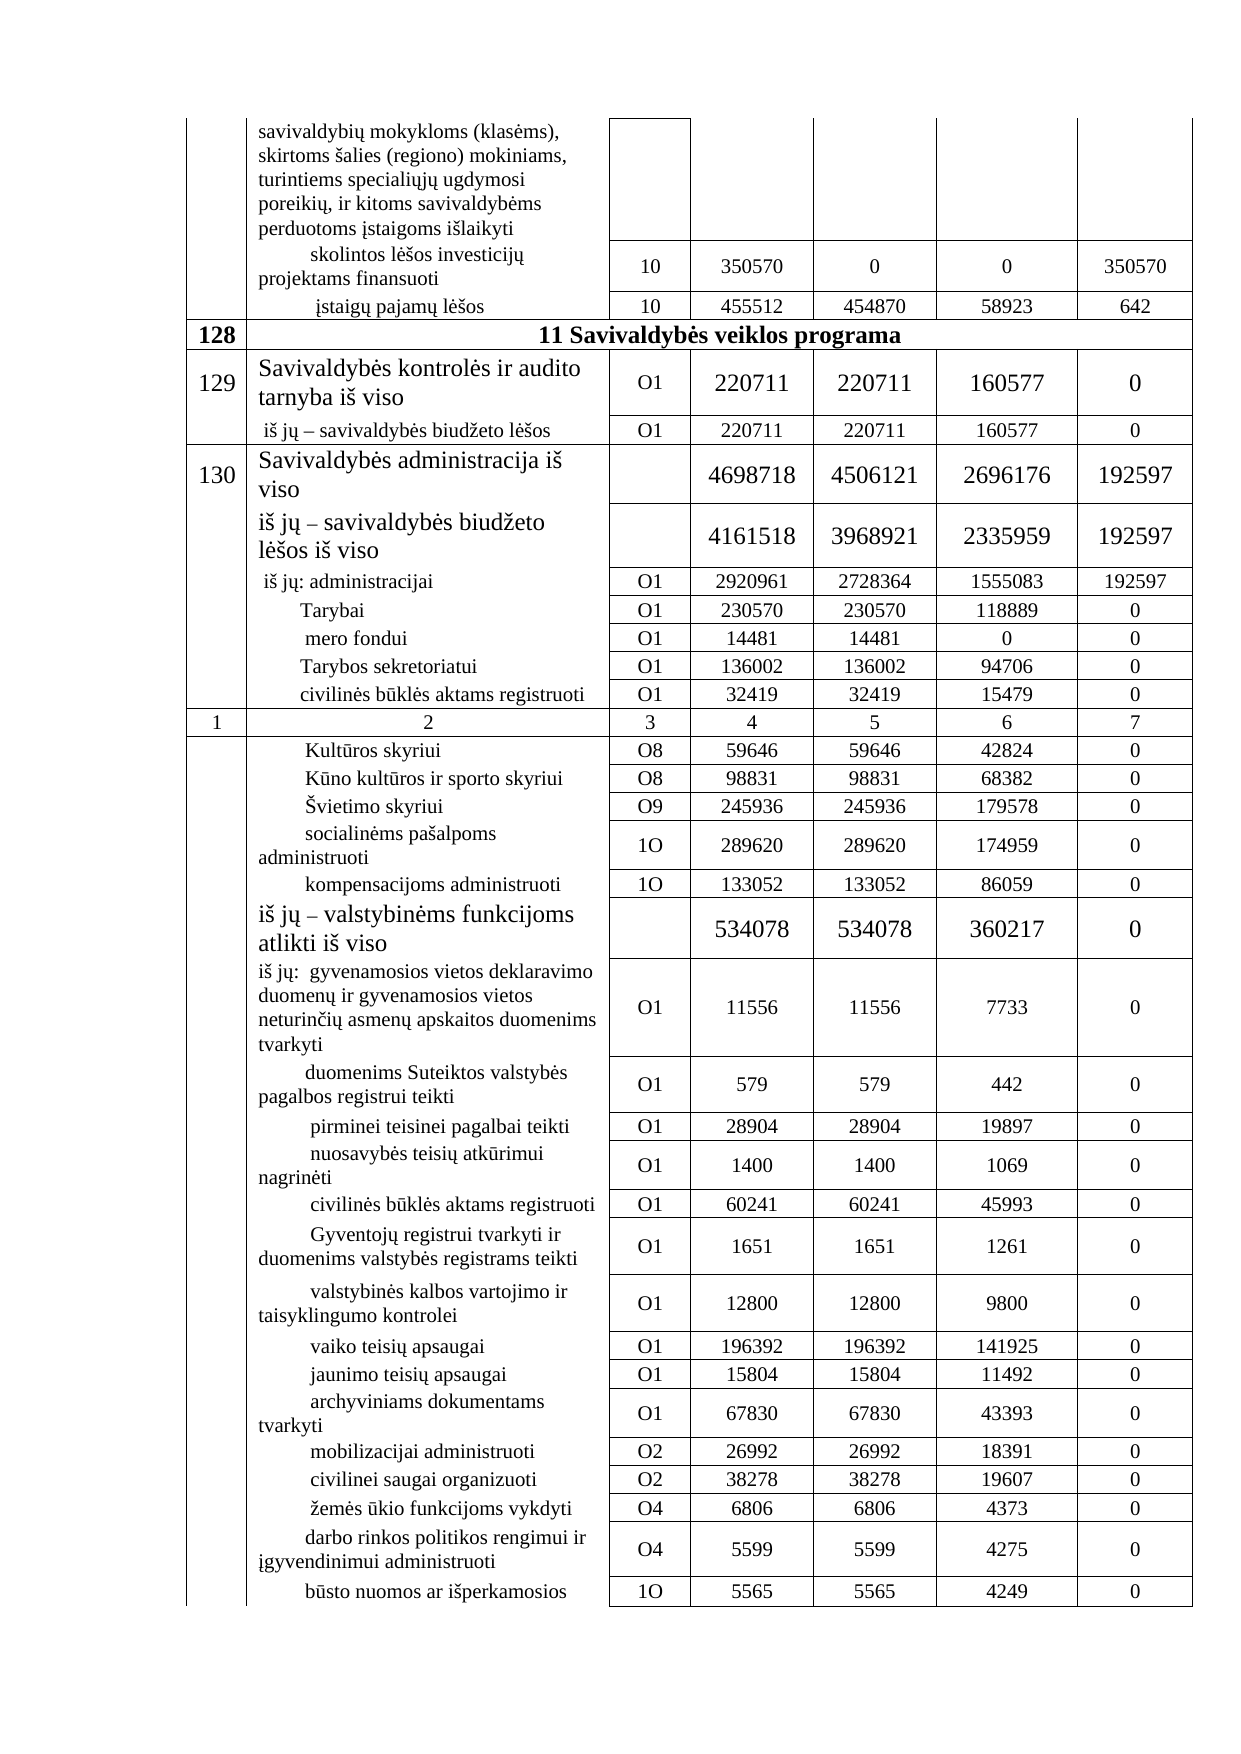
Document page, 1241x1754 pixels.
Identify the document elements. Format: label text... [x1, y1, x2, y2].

table_cell 5599 [814, 1522, 936, 1576]
table_cell 28904 [814, 1113, 936, 1140]
table_cell 94706 [937, 652, 1077, 679]
table_cell 0 [1078, 1057, 1192, 1112]
table_cell [187, 1112, 246, 1140]
table_cell 1261 [937, 1218, 1077, 1273]
table_cell 0 [1078, 1141, 1192, 1189]
table_cell 10 [610, 292, 690, 319]
table_cell 230570 [814, 596, 936, 623]
table_cell 0 [1078, 350, 1192, 414]
table_cell 455512 [691, 292, 813, 319]
table_cell įstaigų pajamų lėšos [247, 291, 609, 319]
table_cell Kultūros skyriui [247, 737, 609, 764]
table_cell 0 [937, 241, 1077, 291]
table_cell O2 [610, 1438, 690, 1465]
table_cell 38278 [691, 1466, 813, 1493]
table_cell 179578 [937, 793, 1077, 820]
table_cell 1O [610, 870, 690, 897]
table_cell žemės ūkio funkcijoms vykdyti [247, 1493, 609, 1521]
table_cell [187, 118, 246, 239]
table_cell iš jų – savivaldybės biudžeto lėšos [247, 415, 609, 444]
table_cell pirminei teisinei pagalbai teikti [247, 1112, 609, 1140]
table_cell 128 [187, 320, 246, 349]
table_cell O1 [610, 624, 690, 651]
table_cell 4373 [937, 1494, 1077, 1521]
table_cell [187, 764, 246, 792]
table_cell 45993 [937, 1190, 1077, 1217]
table_cell Kūno kultūros ir sporto skyriui [247, 764, 609, 792]
table_cell 454870 [814, 292, 936, 319]
table_cell 7 [1078, 709, 1192, 736]
table_cell 15804 [814, 1360, 936, 1387]
table_cell 0 [1078, 1577, 1192, 1606]
table_cell [187, 958, 246, 1056]
table_cell O1 [610, 959, 690, 1056]
table_cell [187, 503, 246, 567]
table_cell [187, 869, 246, 897]
table_cell 1069 [937, 1141, 1077, 1189]
table_cell O4 [610, 1522, 690, 1576]
table_cell 0 [1078, 1190, 1192, 1217]
table_cell [187, 567, 246, 595]
table_cell O1 [610, 416, 690, 444]
table_cell [187, 897, 246, 958]
table_cell O1 [610, 1332, 690, 1359]
table_cell mobilizacijai administruoti [247, 1437, 609, 1465]
table_cell 130 [187, 445, 246, 503]
table_cell 136002 [814, 652, 936, 679]
table_cell 1O [610, 821, 690, 869]
table_cell [1078, 118, 1192, 239]
table_cell 245936 [814, 793, 936, 820]
table_cell O9 [610, 793, 690, 820]
table_cell 579 [814, 1057, 936, 1112]
table_cell O1 [610, 1190, 690, 1217]
table_cell civilinės būklės aktams registruoti [247, 679, 609, 707]
table_cell 0 [1078, 1494, 1192, 1521]
table_cell 129 [187, 350, 246, 414]
table_cell 289620 [691, 821, 813, 869]
table_cell 9800 [937, 1275, 1077, 1331]
table_cell 4698718 [691, 445, 813, 503]
table_cell 289620 [814, 821, 936, 869]
table_cell O4 [610, 1494, 690, 1521]
table_cell 1400 [691, 1141, 813, 1189]
table_cell 0 [1078, 1438, 1192, 1465]
table_cell 18391 [937, 1438, 1077, 1465]
table_cell 133052 [691, 870, 813, 897]
table_cell 4 [691, 709, 813, 736]
table_cell 136002 [691, 652, 813, 679]
table_cell O8 [610, 737, 690, 764]
table_cell 5 [814, 709, 936, 736]
table_cell Švietimo skyriui [247, 792, 609, 820]
table_cell [187, 651, 246, 679]
table_cell 192597 [1078, 504, 1192, 567]
table_cell 60241 [814, 1190, 936, 1217]
table_cell 12800 [814, 1275, 936, 1331]
table_cell nuosavybės teisių atkūrimui nagrinėti [247, 1140, 609, 1189]
table_cell Tarybos sekretoriatui [247, 651, 609, 679]
table_cell civilinei saugai organizuoti [247, 1465, 609, 1493]
table_cell 32419 [691, 680, 813, 707]
table_cell 2696176 [937, 445, 1077, 503]
table_cell būsto nuomos ar išperkamosios [247, 1576, 609, 1606]
table_cell savivaldybių mokykloms (klasėms), skirtoms šalies (regiono) mokiniams, turintiems specialiųjų ugdymosi poreikių, ir kitoms savivaldybėms perduotoms įstaigoms išlaikyti [247, 118, 609, 239]
table_cell valstybinės kalbos vartojimo ir taisyklingumo kontrolei [247, 1274, 609, 1331]
table_cell 5599 [691, 1522, 813, 1576]
table_cell 26992 [814, 1438, 936, 1465]
table_cell 350570 [691, 241, 813, 291]
table_cell 196392 [691, 1332, 813, 1359]
table_cell 0 [1078, 1522, 1192, 1576]
table_cell 0 [1078, 898, 1192, 958]
table_cell 196392 [814, 1332, 936, 1359]
table_cell [187, 1493, 246, 1521]
table_cell 0 [1078, 821, 1192, 869]
table_cell 11556 [691, 959, 813, 1056]
table_cell [187, 1388, 246, 1437]
table_cell [610, 119, 690, 239]
table_cell 0 [1078, 1332, 1192, 1359]
table_cell 0 [1078, 1360, 1192, 1387]
table_cell 118889 [937, 596, 1077, 623]
table_cell 2 [247, 709, 609, 736]
table_cell darbo rinkos politikos rengimui ir įgyvendinimui administruoti [247, 1521, 609, 1576]
table_cell 11 Savivaldybės veiklos programa [247, 320, 1192, 349]
table_cell [187, 595, 246, 623]
table_cell 133052 [814, 870, 936, 897]
table_cell 2335959 [937, 504, 1077, 567]
table_cell 174959 [937, 821, 1077, 869]
table_cell 12800 [691, 1275, 813, 1331]
table_cell 60241 [691, 1190, 813, 1217]
table_cell 0 [1078, 1389, 1192, 1437]
table_cell jaunimo teisių apsaugai [247, 1359, 609, 1387]
table_cell [187, 1521, 246, 1576]
table_cell 0 [1078, 870, 1192, 897]
table_cell 43393 [937, 1389, 1077, 1437]
table_cell 4275 [937, 1522, 1077, 1576]
table_cell [187, 1189, 246, 1217]
table_cell 0 [1078, 652, 1192, 679]
table_cell 534078 [691, 898, 813, 958]
table_cell [187, 1140, 246, 1189]
table_cell Savivaldybės administracija iš viso [247, 445, 609, 503]
table_cell [937, 118, 1077, 239]
table_cell iš jų: gyvenamosios vietos deklaravimo duomenų ir gyvenamosios vietos neturinčių asmenų apskaitos duomenims tvarkyti [247, 958, 609, 1056]
table_cell 28904 [691, 1113, 813, 1140]
table_cell 192597 [1078, 445, 1192, 503]
table_cell 67830 [814, 1389, 936, 1437]
table_cell socialinėms pašalpoms administruoti [247, 820, 609, 869]
table_cell 579 [691, 1057, 813, 1112]
table_cell 0 [1078, 1275, 1192, 1331]
table_cell 0 [1078, 765, 1192, 792]
table_cell [187, 291, 246, 319]
table_cell 7733 [937, 959, 1077, 1056]
table_cell 0 [1078, 793, 1192, 820]
table_cell 4506121 [814, 445, 936, 503]
table_cell 1651 [814, 1218, 936, 1273]
table_cell 0 [937, 624, 1077, 651]
table_cell 5565 [814, 1577, 936, 1606]
table_cell 4161518 [691, 504, 813, 567]
table_cell O1 [610, 680, 690, 707]
table_cell kompensacijoms administruoti [247, 869, 609, 897]
table_cell [610, 445, 690, 503]
table_cell [187, 1359, 246, 1387]
table_cell 230570 [691, 596, 813, 623]
table_cell 0 [814, 241, 936, 291]
table_cell 10 [610, 241, 690, 291]
table_cell 192597 [1078, 568, 1192, 595]
table_cell O1 [610, 1113, 690, 1140]
table_cell 0 [1078, 737, 1192, 764]
table_cell 141925 [937, 1332, 1077, 1359]
table_cell O1 [610, 1141, 690, 1189]
table_cell 59646 [814, 737, 936, 764]
table_cell 2920961 [691, 568, 813, 595]
table_cell 68382 [937, 765, 1077, 792]
table_cell [187, 1331, 246, 1359]
table_cell 98831 [814, 765, 936, 792]
table_cell 14481 [691, 624, 813, 651]
table_cell 19897 [937, 1113, 1077, 1140]
table_cell O1 [610, 568, 690, 595]
table_cell 15804 [691, 1360, 813, 1387]
table_cell O2 [610, 1466, 690, 1493]
table_cell 1651 [691, 1218, 813, 1273]
table_cell 220711 [691, 350, 813, 414]
table_cell 6806 [691, 1494, 813, 1521]
table_cell O1 [610, 1218, 690, 1273]
table_cell 38278 [814, 1466, 936, 1493]
table_cell 59646 [691, 737, 813, 764]
table_cell 1400 [814, 1141, 936, 1189]
table_cell [691, 118, 813, 239]
table_cell iš jų: administracijai [247, 567, 609, 595]
table_cell iš jų – valstybinėms funkcijoms atlikti iš viso [247, 897, 609, 958]
table_cell 0 [1078, 416, 1192, 444]
table_cell O1 [610, 596, 690, 623]
table_cell 245936 [691, 793, 813, 820]
table_cell [187, 415, 246, 444]
table_cell 15479 [937, 680, 1077, 707]
table_cell 67830 [691, 1389, 813, 1437]
table_cell [187, 623, 246, 651]
table_cell [187, 1576, 246, 1606]
table_cell 32419 [814, 680, 936, 707]
table_cell 0 [1078, 596, 1192, 623]
table_cell 14481 [814, 624, 936, 651]
table_cell 0 [1078, 1113, 1192, 1140]
table_cell Savivaldybės kontrolės ir audito tarnyba iš viso [247, 350, 609, 414]
table_cell O1 [610, 1275, 690, 1331]
table_cell mero fondui [247, 623, 609, 651]
table_cell archyviniams dokumentams tvarkyti [247, 1388, 609, 1437]
table_cell 86059 [937, 870, 1077, 897]
table_cell O1 [610, 1389, 690, 1437]
table_cell 220711 [691, 416, 813, 444]
table_cell 11556 [814, 959, 936, 1056]
table_cell 160577 [937, 350, 1077, 414]
table_cell 0 [1078, 959, 1192, 1056]
table_cell skolintos lėšos investicijų projektams finansuoti [247, 240, 609, 291]
table_cell [187, 240, 246, 291]
table_cell 0 [1078, 680, 1192, 707]
table_cell [610, 898, 690, 958]
table_cell [814, 118, 936, 239]
table_cell 442 [937, 1057, 1077, 1112]
table_cell [610, 504, 690, 567]
table_cell 0 [1078, 624, 1192, 651]
table_cell 1555083 [937, 568, 1077, 595]
table_cell 19607 [937, 1466, 1077, 1493]
table_cell [187, 1056, 246, 1112]
table_cell civilinės būklės aktams registruoti [247, 1189, 609, 1217]
table_cell O1 [610, 350, 690, 414]
table_cell 3968921 [814, 504, 936, 567]
table_cell 220711 [814, 416, 936, 444]
table_cell 534078 [814, 898, 936, 958]
table_cell 58923 [937, 292, 1077, 319]
table_cell 11492 [937, 1360, 1077, 1387]
table_cell 220711 [814, 350, 936, 414]
table_cell vaiko teisių apsaugai [247, 1331, 609, 1359]
table_cell 1 [187, 709, 246, 736]
table_cell O8 [610, 765, 690, 792]
table_cell 4249 [937, 1577, 1077, 1606]
table_cell 0 [1078, 1466, 1192, 1493]
table_cell O1 [610, 1057, 690, 1112]
table_cell O1 [610, 652, 690, 679]
table_cell 6806 [814, 1494, 936, 1521]
table_cell 0 [1078, 1218, 1192, 1273]
table_cell 642 [1078, 292, 1192, 319]
table_cell 1O [610, 1577, 690, 1606]
table_cell 160577 [937, 416, 1077, 444]
table_cell [187, 820, 246, 869]
table_cell [187, 792, 246, 820]
table_cell [187, 1274, 246, 1331]
table_cell 98831 [691, 765, 813, 792]
table_cell 350570 [1078, 241, 1192, 291]
table_cell [187, 1465, 246, 1493]
table_cell duomenims Suteiktos valstybės pagalbos registrui teikti [247, 1056, 609, 1112]
table_cell 360217 [937, 898, 1077, 958]
table_cell [187, 1217, 246, 1273]
table_cell Tarybai [247, 595, 609, 623]
table_cell [187, 679, 246, 707]
table_cell 26992 [691, 1438, 813, 1465]
table_cell [187, 737, 246, 764]
table_cell [187, 1437, 246, 1465]
table_cell O1 [610, 1360, 690, 1387]
table_cell Gyventojų registrui tvarkyti ir duomenims valstybės registrams teikti [247, 1217, 609, 1273]
table_cell 2728364 [814, 568, 936, 595]
table_cell 42824 [937, 737, 1077, 764]
table_cell 5565 [691, 1577, 813, 1606]
table_cell 3 [610, 709, 690, 736]
table_cell 6 [937, 709, 1077, 736]
table_cell iš jų – savivaldybės biudžeto lėšos iš viso [247, 503, 609, 567]
